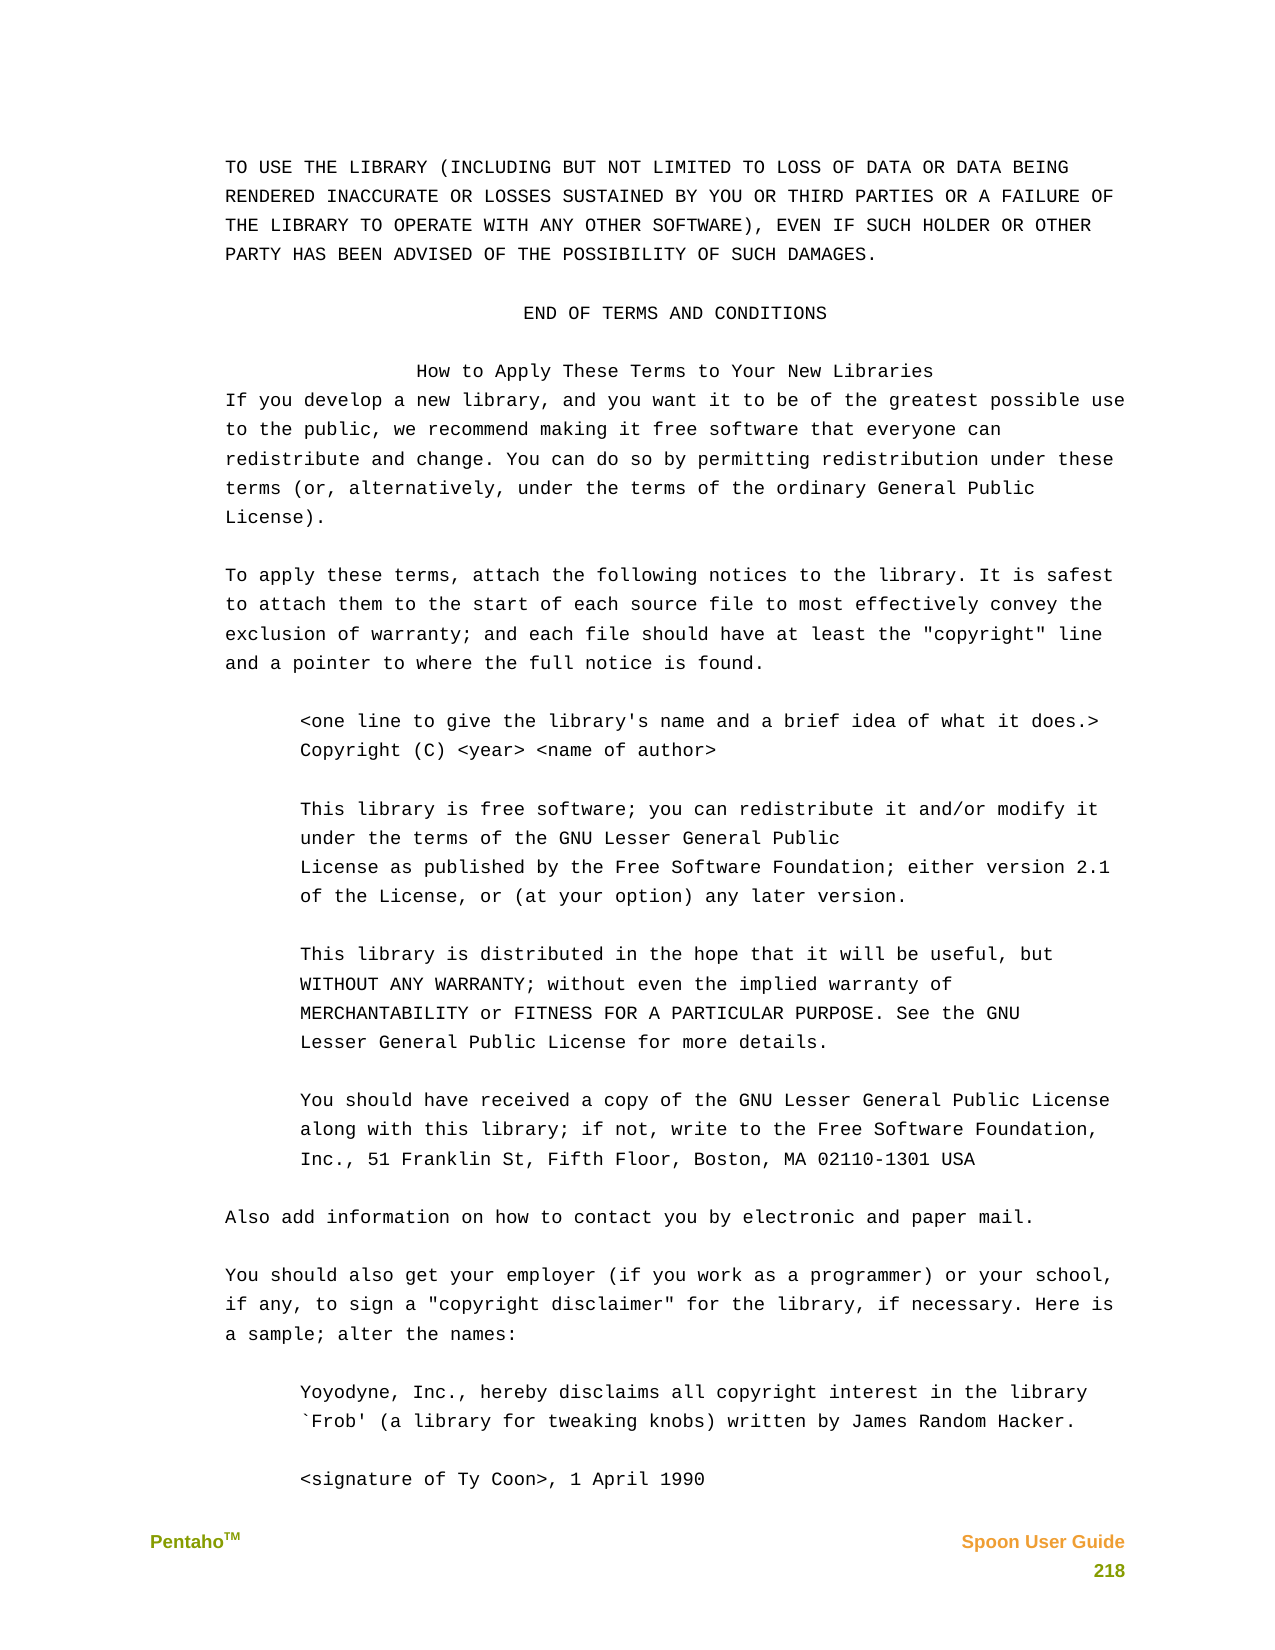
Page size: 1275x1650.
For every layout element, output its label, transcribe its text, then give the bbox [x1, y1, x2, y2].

text Copyright (C) <year> <name of author> [300, 733, 1125, 762]
text You should also get your employer (if you work as a programmer) or your school, if any, to sign a "copyright disclaimer" for the library, if necessary. Here is a sample; alter the names: [225, 1258, 1125, 1346]
text <one line to give the library's name and a brief idea of what it does.> [300, 704, 1125, 733]
text This library is free software; you can redistribute it and/or modify it under the terms of the GNU Lesser General Public [300, 792, 1125, 850]
text You should have received a copy of the GNU Lesser General Public License along with this library; if not, write to the Free Software Foundation, Inc., 51 Franklin St, Fifth Floor, Boston, MA 02110-1301 USA [300, 1083, 1125, 1171]
text To apply these terms, attach the following notices to the library. It is safest to attach them to the start of each source file to most effectively convey the exclusion of warranty; and each file should have at least the "copyright" line and a pointer to where the full notice is found. [225, 558, 1125, 675]
text TO USE THE LIBRARY (INCLUDING BUT NOT LIMITED TO LOSS OF DATA OR DATA BEING RENDERED INACCURATE OR LOSSES SUSTAINED BY YOU OR THIRD PARTIES OR A FAILURE OF THE LIBRARY TO OPERATE WITH ANY OTHER SOFTWARE), EVEN IF SUCH HOLDER OR OTHER PARTY HAS BEEN ADVISED OF THE POSSIBILITY OF SUCH DAMAGES. [225, 150, 1125, 267]
text How to Apply These Terms to Your New Libraries [225, 354, 1125, 383]
text This library is distributed in the hope that it will be useful, but WITHOUT ANY WARRANTY; without even the implied warranty of MERCHANTABILITY or FITNESS FOR A PARTICULAR PURPOSE. See the GNU [300, 937, 1125, 1025]
text Yoyodyne, Inc., hereby disclaims all copyright interest in the library `Frob' (a library for tweaking knobs) written by James Random Hacker. [300, 1375, 1125, 1433]
text License as published by the Free Software Foundation; either version 2.1 of the License, or (at your option) any later version. [300, 850, 1125, 908]
text END OF TERMS AND CONDITIONS [225, 296, 1125, 325]
text If you develop a new library, and you want it to be of the greatest possible use to the public, we recommend making it free software that everyone can redistribute and change. You can do so by permitting redistribution under these terms (or, alternatively, under the terms of the ordinary General Public License). [225, 383, 1125, 529]
text <signature of Ty Coon>, 1 April 1990 [300, 1462, 1125, 1492]
text Lesser General Public License for more details. [300, 1025, 1125, 1054]
text Also add information on how to contact you by electronic and paper mail. [225, 1200, 1125, 1229]
